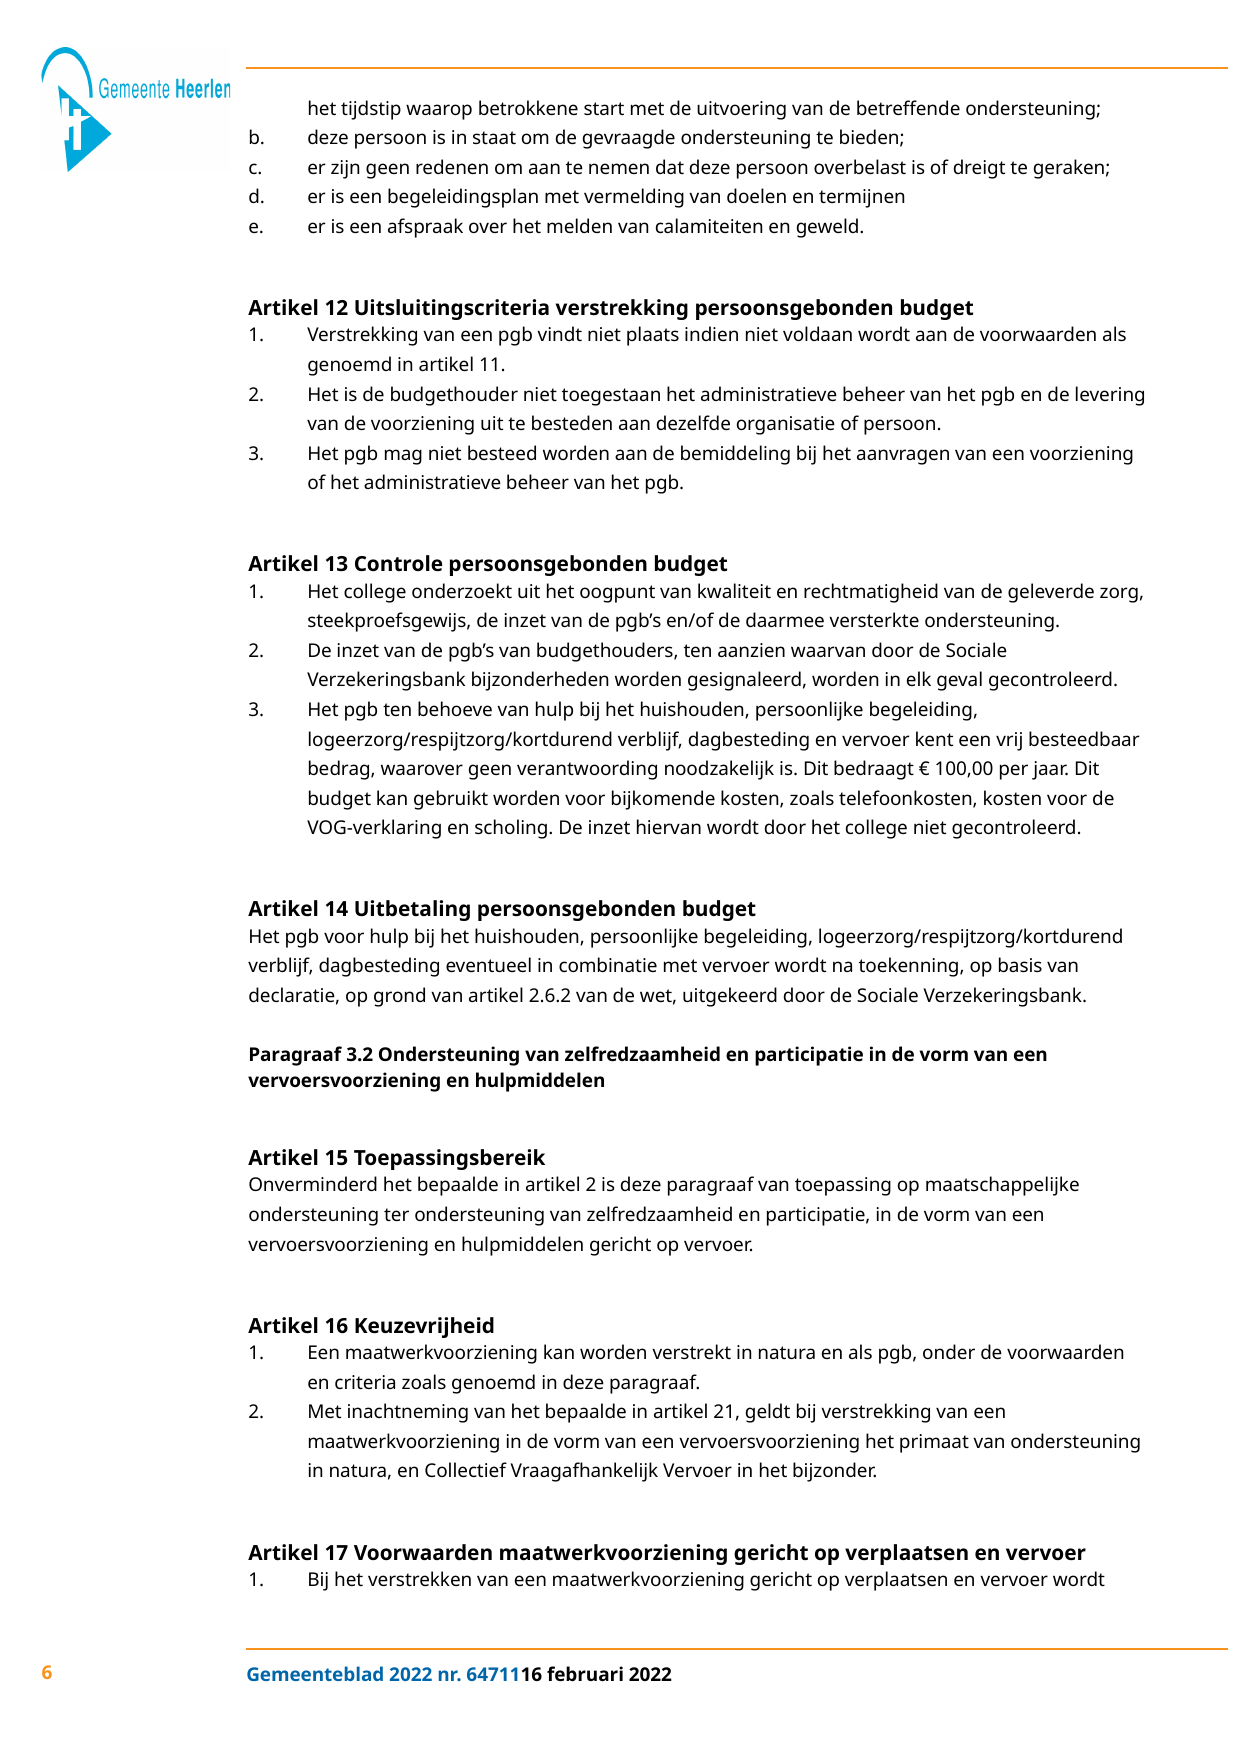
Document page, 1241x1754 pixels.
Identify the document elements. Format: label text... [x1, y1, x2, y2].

list er is een begeleidingsplan met vermelding van doelen en termijnen [248, 183, 1152, 209]
list Het is de budgethouder niet toegestaan het administratieve beheer van het pgb en de levering van de voorziening uit te besteden aan dezelfde organisatie of persoon. [248, 381, 1152, 436]
list Met inachtneming van het bepaalde in artikel 21, geldt bij verstrekking van een maatwerkvoorziening in de vorm van een vervoersvoorziening het primaat van ondersteuning in natura, en Collectief Vraagafhankelijk Vervoer in het bijzonder. [248, 1398, 1152, 1483]
list er zijn geen redenen om aan te nemen dat deze persoon overbelast is of dreigt te geraken; [248, 154, 1152, 180]
list er is een afspraak over het melden van calamiteiten en geweld. [248, 213, 1152, 239]
list Het pgb ten behoeve van hulp bij het huishouden, persoonlijke begeleiding, logeerzorg/respijtzorg/kortdurend verblijf, dagbesteding en vervoer kent een vrij besteedbaar bedrag, waarover geen verantwoording noodzakelijk is. Dit bedraagt € 100,00 per jaar. Dit budget kan gebruikt worden voor bijkomende kosten, zoals telefoonkosten, kosten voor de VOG-verklaring en scholing. De inzet hiervan wordt door het college niet gecontroleerd. [248, 696, 1152, 840]
text Het pgb voor hulp bij het huishouden, persoonlijke begeleiding, logeerzorg/respijtzorg/kortdurend verblijf, dagbesteding eventueel in combinatie met vervoer wordt na toekenning, op basis van declaratie, op grond van artikel 2.6.2 van de wet, uitgekeerd door de Sociale Verzekeringsbank. [248, 923, 1152, 1008]
list Het college onderzoekt uit het oogpunt van kwaliteit en rechtmatigheid van de geleverde zorg, steekproefsgewijs, de inzet van de pgb’s en/of de daarmee versterkte ondersteuning. [248, 578, 1152, 633]
text Paragraaf 3.2 Ondersteuning van zelfredzaamheid en participatie in de vorm van een vervoersvoorziening en hulpmiddelen [248, 1041, 1152, 1093]
text Artikel 14 Uitbetaling persoonsgebonden budget [248, 894, 1152, 923]
text Artikel 12 Uitsluitingscriteria verstrekking persoonsgebonden budget [248, 293, 1152, 322]
list het tijdstip waarop betrokkene start met de uitvoering van de betreffende ondersteuning; [248, 95, 1152, 121]
text Artikel 13 Controle persoonsgebonden budget [248, 549, 1152, 578]
text Onverminderd het bepaalde in artikel 2 is deze paragraaf van toepassing op maatschappelijke ondersteuning ter ondersteuning van zelfredzaamheid en participatie, in de vorm van een vervoersvoorziening en hulpmiddelen gericht op vervoer. [248, 1172, 1152, 1257]
list Bij het verstrekken van een maatwerkvoorziening gericht op verplaatsen en vervoer wordt [248, 1566, 1152, 1592]
list Een maatwerkvoorziening kan worden verstrekt in natura en als pgb, onder de voorwaarden en criteria zoals genoemd in deze paragraaf. [248, 1339, 1152, 1394]
text Artikel 17 Voorwaarden maatwerkvoorziening gericht op verplaatsen en vervoer [248, 1538, 1152, 1566]
list Het pgb mag niet besteed worden aan de bemiddeling bij het aanvragen van een voorziening of het administratieve beheer van het pgb. [248, 440, 1152, 495]
list deze persoon is in staat om de gevraagde ondersteuning te bieden; [248, 124, 1152, 150]
list Verstrekking van een pgb vindt niet plaats indien niet voldaan wordt aan de voorwaarden als genoemd in artikel 11. [248, 322, 1152, 377]
picture [41, 47, 59, 70]
text Artikel 16 Keuzevrijheid [248, 1311, 1152, 1339]
list De inzet van de pgb’s van budgethouders, ten aanzien waarvan door de Sociale Verzekeringsbank bijzonderheden worden gesignaleerd, worden in elk geval gecontroleerd. [248, 637, 1152, 692]
picture [41, 47, 231, 172]
text Artikel 15 Toepassingsbereik [248, 1143, 1152, 1172]
